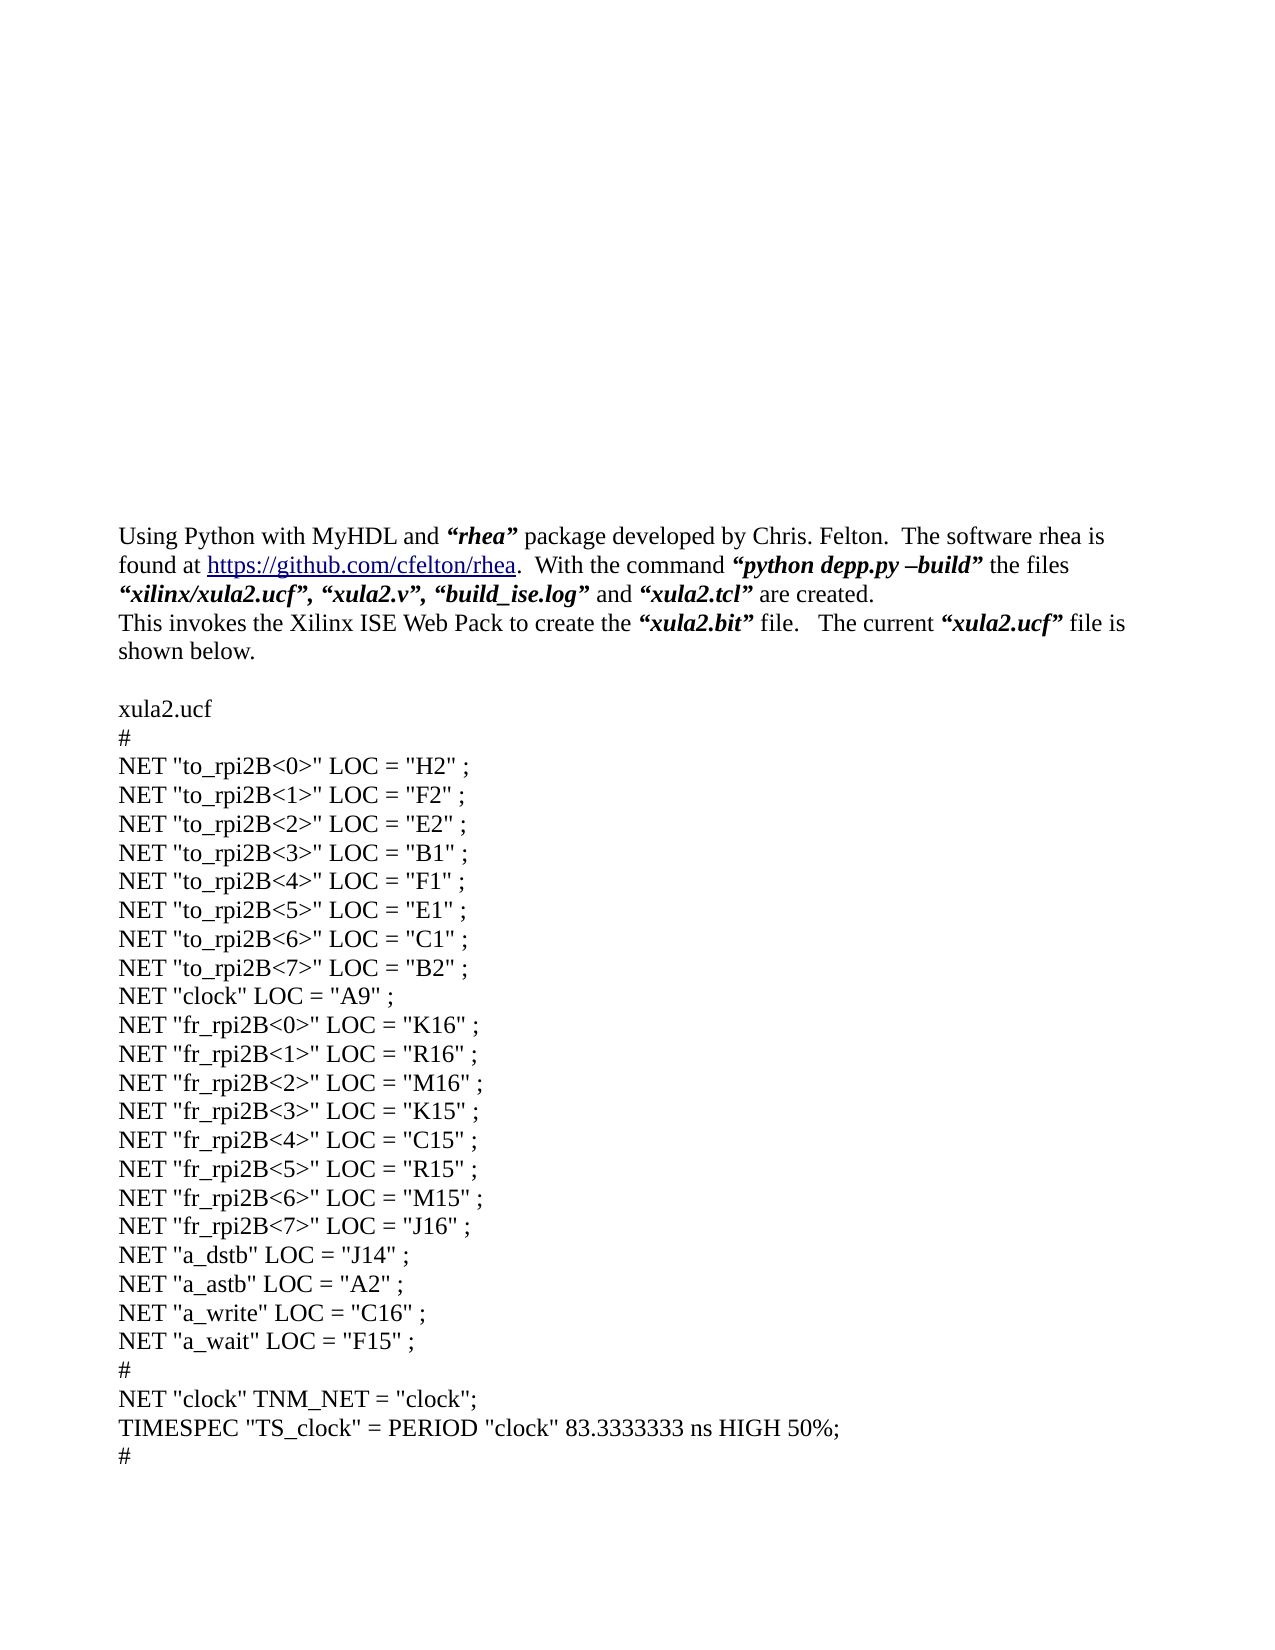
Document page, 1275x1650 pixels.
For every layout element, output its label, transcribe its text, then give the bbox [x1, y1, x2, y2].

text Using Python with MyHDL and “rhea” package developed by Chris. Felton. The software rhea is found at https://github.com/cfelton/rhea. With the command “python depp.py –build” the files “xilinx/xula2.ucf”, “xula2.v”, “build_ise.log” and “xula2.tcl” are created. [118, 521, 1157, 608]
text NET "to_rpi2B<5>" LOC = "E1" ; [118, 895, 1157, 924]
text NET "fr_rpi2B<5>" LOC = "R15" ; [118, 1154, 1157, 1183]
text # [118, 1355, 1157, 1384]
text NET "to_rpi2B<2>" LOC = "E2" ; [118, 809, 1157, 838]
text NET "to_rpi2B<0>" LOC = "H2" ; [118, 751, 1157, 780]
text NET "a_dstb" LOC = "J14" ; [118, 1240, 1157, 1269]
text NET "to_rpi2B<7>" LOC = "B2" ; [118, 953, 1157, 981]
text NET "fr_rpi2B<6>" LOC = "M15" ; [118, 1183, 1157, 1211]
text # [118, 1441, 1157, 1470]
text This invokes the Xilinx ISE Web Pack to create the “xula2.bit” file. The current “xula2.ucf” file is shown below. [118, 608, 1157, 665]
text NET "fr_rpi2B<0>" LOC = "K16" ; [118, 1010, 1157, 1039]
text NET "fr_rpi2B<7>" LOC = "J16" ; [118, 1211, 1157, 1240]
text NET "fr_rpi2B<1>" LOC = "R16" ; [118, 1039, 1157, 1068]
text # [118, 723, 1157, 751]
text NET "to_rpi2B<1>" LOC = "F2" ; [118, 780, 1157, 809]
text NET "a_write" LOC = "C16" ; [118, 1298, 1157, 1326]
text NET "fr_rpi2B<3>" LOC = "K15" ; [118, 1096, 1157, 1125]
text NET "fr_rpi2B<2>" LOC = "M16" ; [118, 1068, 1157, 1096]
text NET "clock" LOC = "A9" ; [118, 981, 1157, 1010]
text NET "to_rpi2B<6>" LOC = "C1" ; [118, 924, 1157, 953]
text NET "clock" TNM_NET = "clock"; [118, 1384, 1157, 1413]
text NET "fr_rpi2B<4>" LOC = "C15" ; [118, 1125, 1157, 1154]
text NET "to_rpi2B<4>" LOC = "F1" ; [118, 866, 1157, 895]
text TIMESPEC "TS_clock" = PERIOD "clock" 83.3333333 ns HIGH 50%; [118, 1413, 1157, 1441]
text NET "a_astb" LOC = "A2" ; [118, 1269, 1157, 1298]
text NET "a_wait" LOC = "F15" ; [118, 1326, 1157, 1355]
text NET "to_rpi2B<3>" LOC = "B1" ; [118, 838, 1157, 866]
text xula2.ucf [118, 694, 1157, 723]
